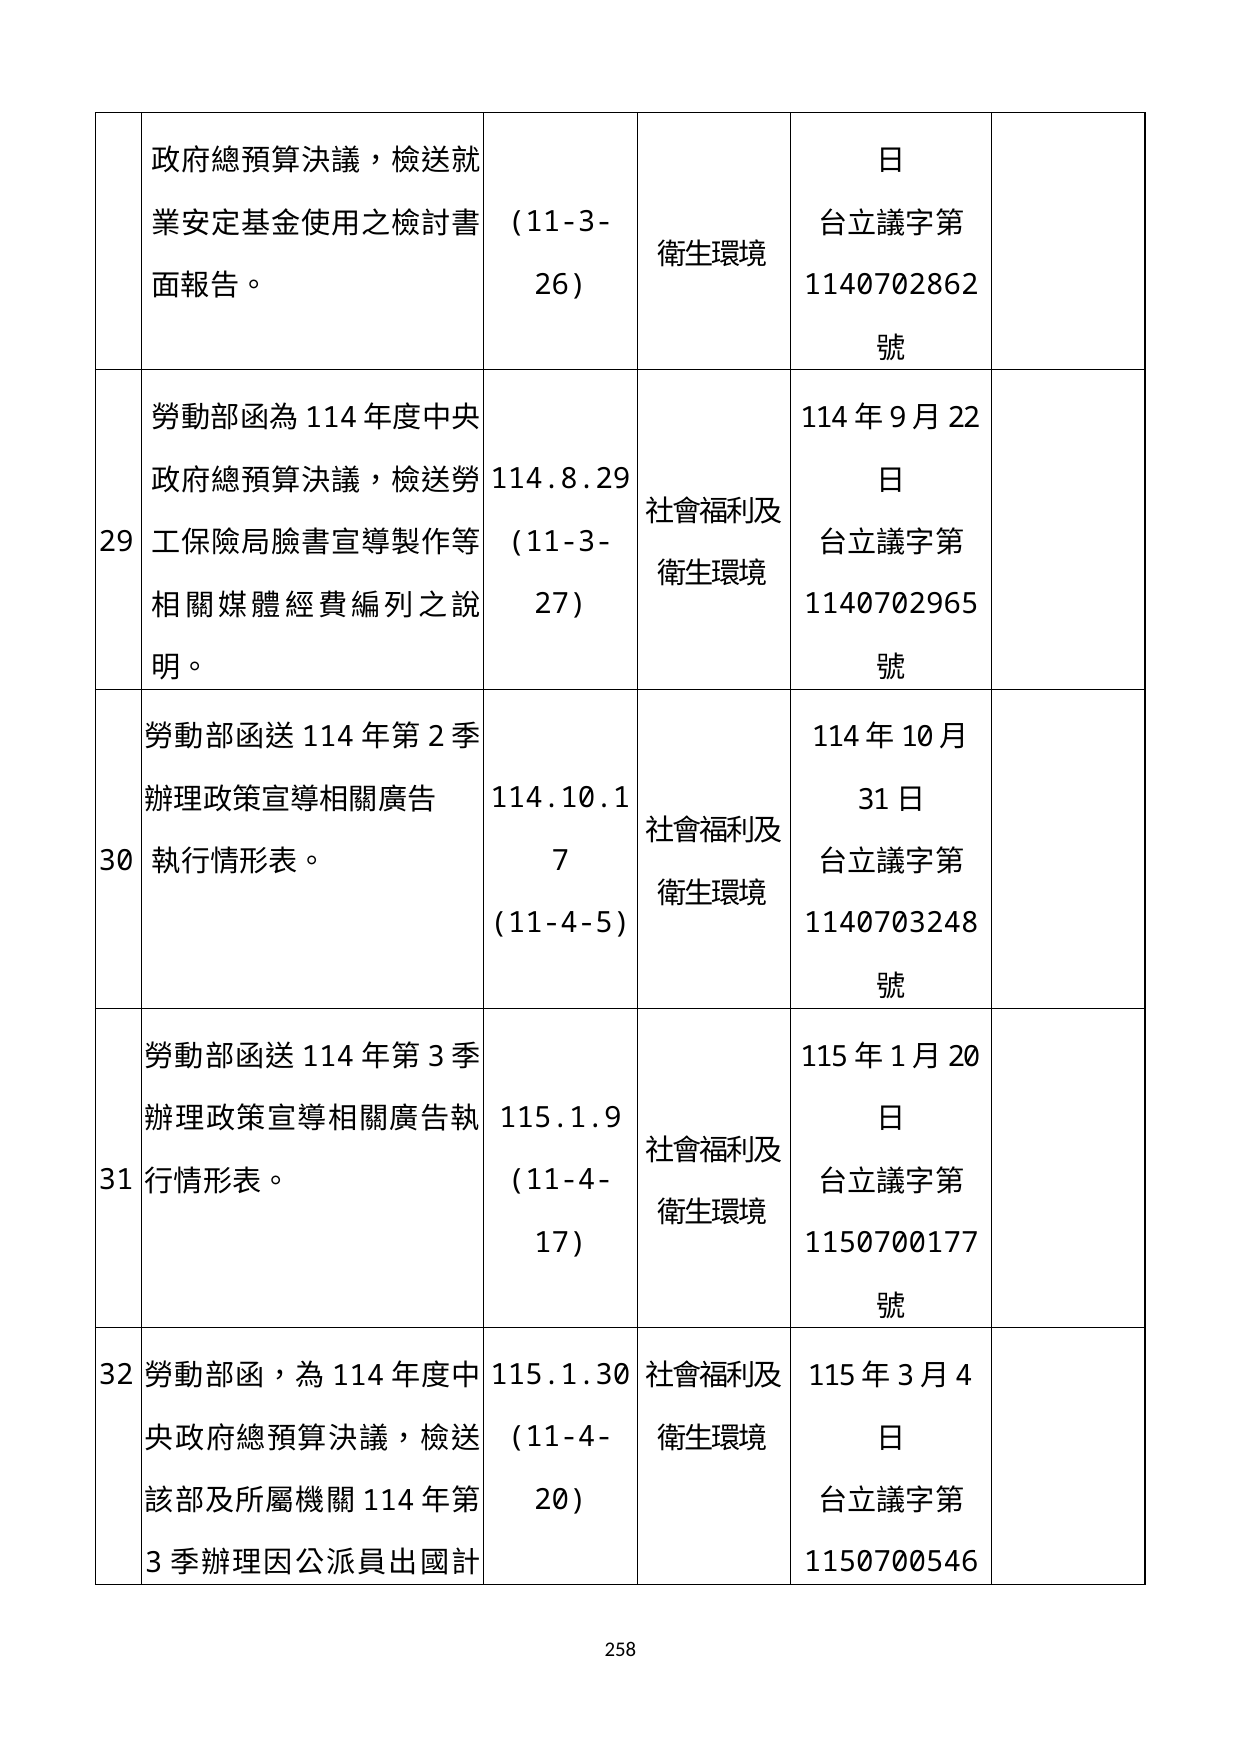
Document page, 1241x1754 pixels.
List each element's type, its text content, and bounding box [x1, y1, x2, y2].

table_cell 114年10月31日 台立議字第1140703248號 [791, 690, 991, 1008]
table_cell 115.1.30 (11-4-20) [484, 1328, 637, 1584]
table_cell 社會福利及衛生環境 [638, 370, 790, 688]
table_cell [96, 1328, 141, 1584]
table_cell 115.1.9 (11-4-17) [484, 1009, 637, 1327]
table_cell 115年3月4日 台立議字第1150700546 [791, 1328, 991, 1584]
table_cell [992, 1009, 1144, 1327]
table_cell 114.8.29 (11-3-27) [484, 370, 637, 688]
table_cell [96, 690, 141, 1008]
table_cell 社會福利及衛生環境 [638, 1009, 790, 1327]
table_cell 114.10.17 (11-4-5) [484, 690, 637, 1008]
table_cell 社會福利及衛生環境 [638, 690, 790, 1008]
table_cell [96, 370, 141, 688]
table_cell [96, 1009, 141, 1327]
table_cell 政府總預算決議，檢送就業安定基金使用之檢討書面報告。 [142, 113, 483, 369]
table_cell [992, 690, 1144, 1008]
table_cell 勞動部函，為114年度中央政府總預算決議，檢送該部及所屬機關114年第3季辦理因公派員出國計 [142, 1328, 483, 1584]
table_cell 114年9月22日 台立議字第1140702965號 [791, 370, 991, 688]
table_cell 社會福利及衛生環境 [638, 1328, 790, 1584]
table_cell [992, 1328, 1144, 1584]
table_cell 勞動部函送114年第2季辦理政策宣導相關廣告 執行情形表。 [142, 690, 483, 1008]
table_cell 115年1月20日 台立議字第1150700177號 [791, 1009, 991, 1327]
table_cell [96, 113, 141, 369]
table_cell [992, 113, 1144, 369]
table_cell 衛生環境 [638, 113, 790, 369]
table_cell [992, 370, 1144, 688]
table_cell 勞動部函送114年第3季辦理政策宣導相關廣告執行情形表。 [142, 1009, 483, 1327]
table_cell 日 台立議字第1140702862號 [791, 113, 991, 369]
table_cell 勞動部函為114年度中央政府總預算決議，檢送勞工保險局臉書宣導製作等相關媒體經費編列之說明。 [142, 370, 483, 688]
table_cell (11-3-26) [484, 113, 637, 369]
